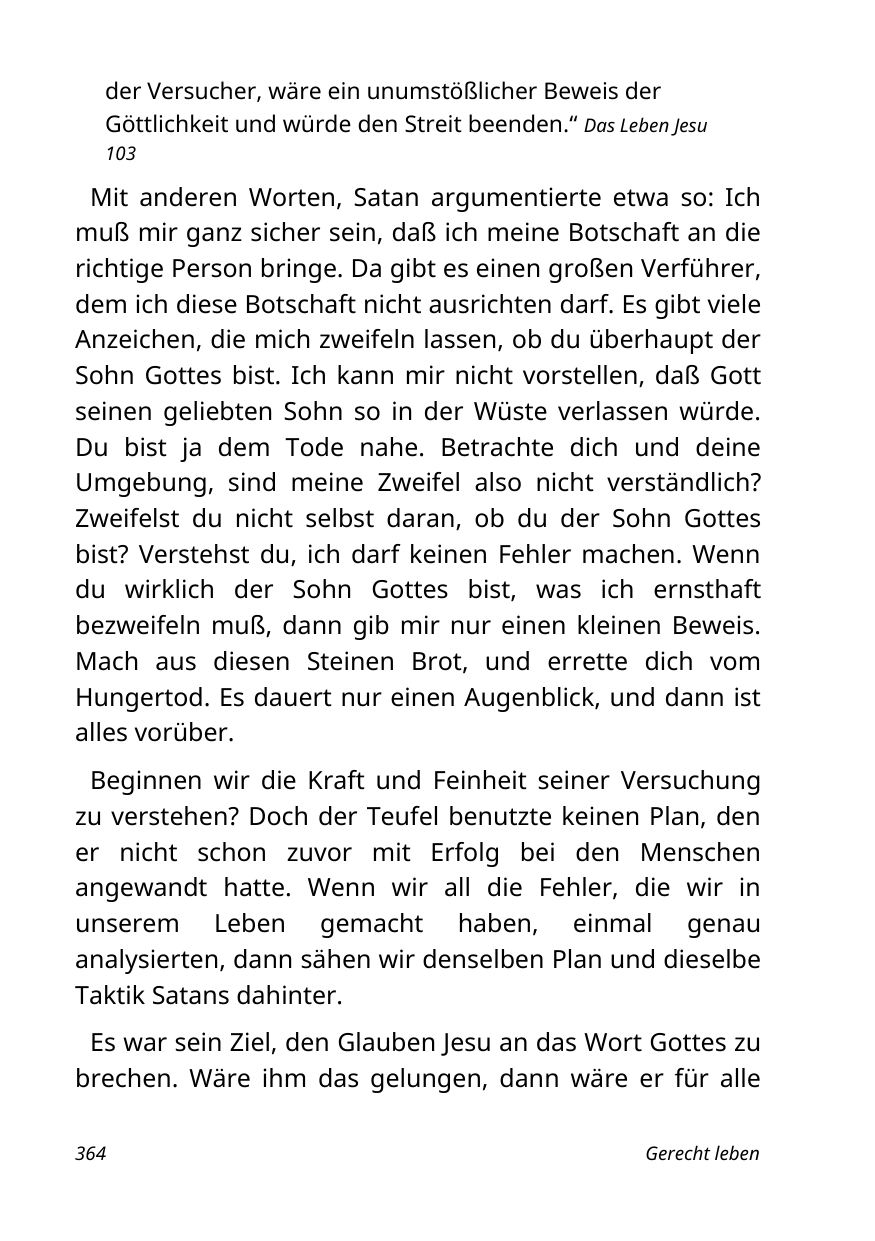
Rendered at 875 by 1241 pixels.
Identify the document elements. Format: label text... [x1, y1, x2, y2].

text Es war sein Ziel, den Glauben Jesu an das Wort Gottes zu brechen. Wäre ihm das gelungen, dann wäre er für alle [75, 1025, 762, 1095]
text Beginnen wir die Kraft und Feinheit seiner Versuchung zu verstehen? Doch der Teufel benutzte keinen Plan, den er nicht schon zuvor mit Erfolg bei den Menschen angewandt hatte. Wenn wir all die Fehler, die wir in unserem Leben gemacht haben, einmal genau analysierten, dann sähen wir denselben Plan und dieselbe Taktik Satans dahinter. [75, 763, 762, 1011]
text Mit anderen Worten, Satan argumentierte etwa so: Ich muß mir ganz sicher sein, daß ich meine Botschaft an die richtige Person bringe. Da gibt es einen großen Verführer, dem ich diese Botschaft nicht ausrichten darf. Es gibt viele Anzeichen, die mich zweifeln lassen, ob du überhaupt der Sohn Gottes bist. Ich kann mir nicht vorstellen, daß Gott seinen geliebten Sohn so in der Wüste verlassen würde. Du bist ja dem Tode nahe. Betrachte dich und deine Umgebung, sind meine Zweifel also nicht verständlich? Zweifelst du nicht selbst daran, ob du der Sohn Gottes bist? Verstehst du, ich darf keinen Fehler machen. Wenn du wirklich der Sohn Gottes bist, was ich ernsthaft bezweifeln muß, dann gib mir nur einen kleinen Beweis. Mach aus diesen Steinen Brot, und errette dich vom Hungertod. Es dauert nur einen Augenblick, und dann ist alles vorüber. [75, 179, 762, 749]
text der Versucher, wäre ein unumstößlicher Beweis der Göttlichkeit und würde den Streit beenden.“ Das Leben Jesu 103 [105, 75, 732, 166]
